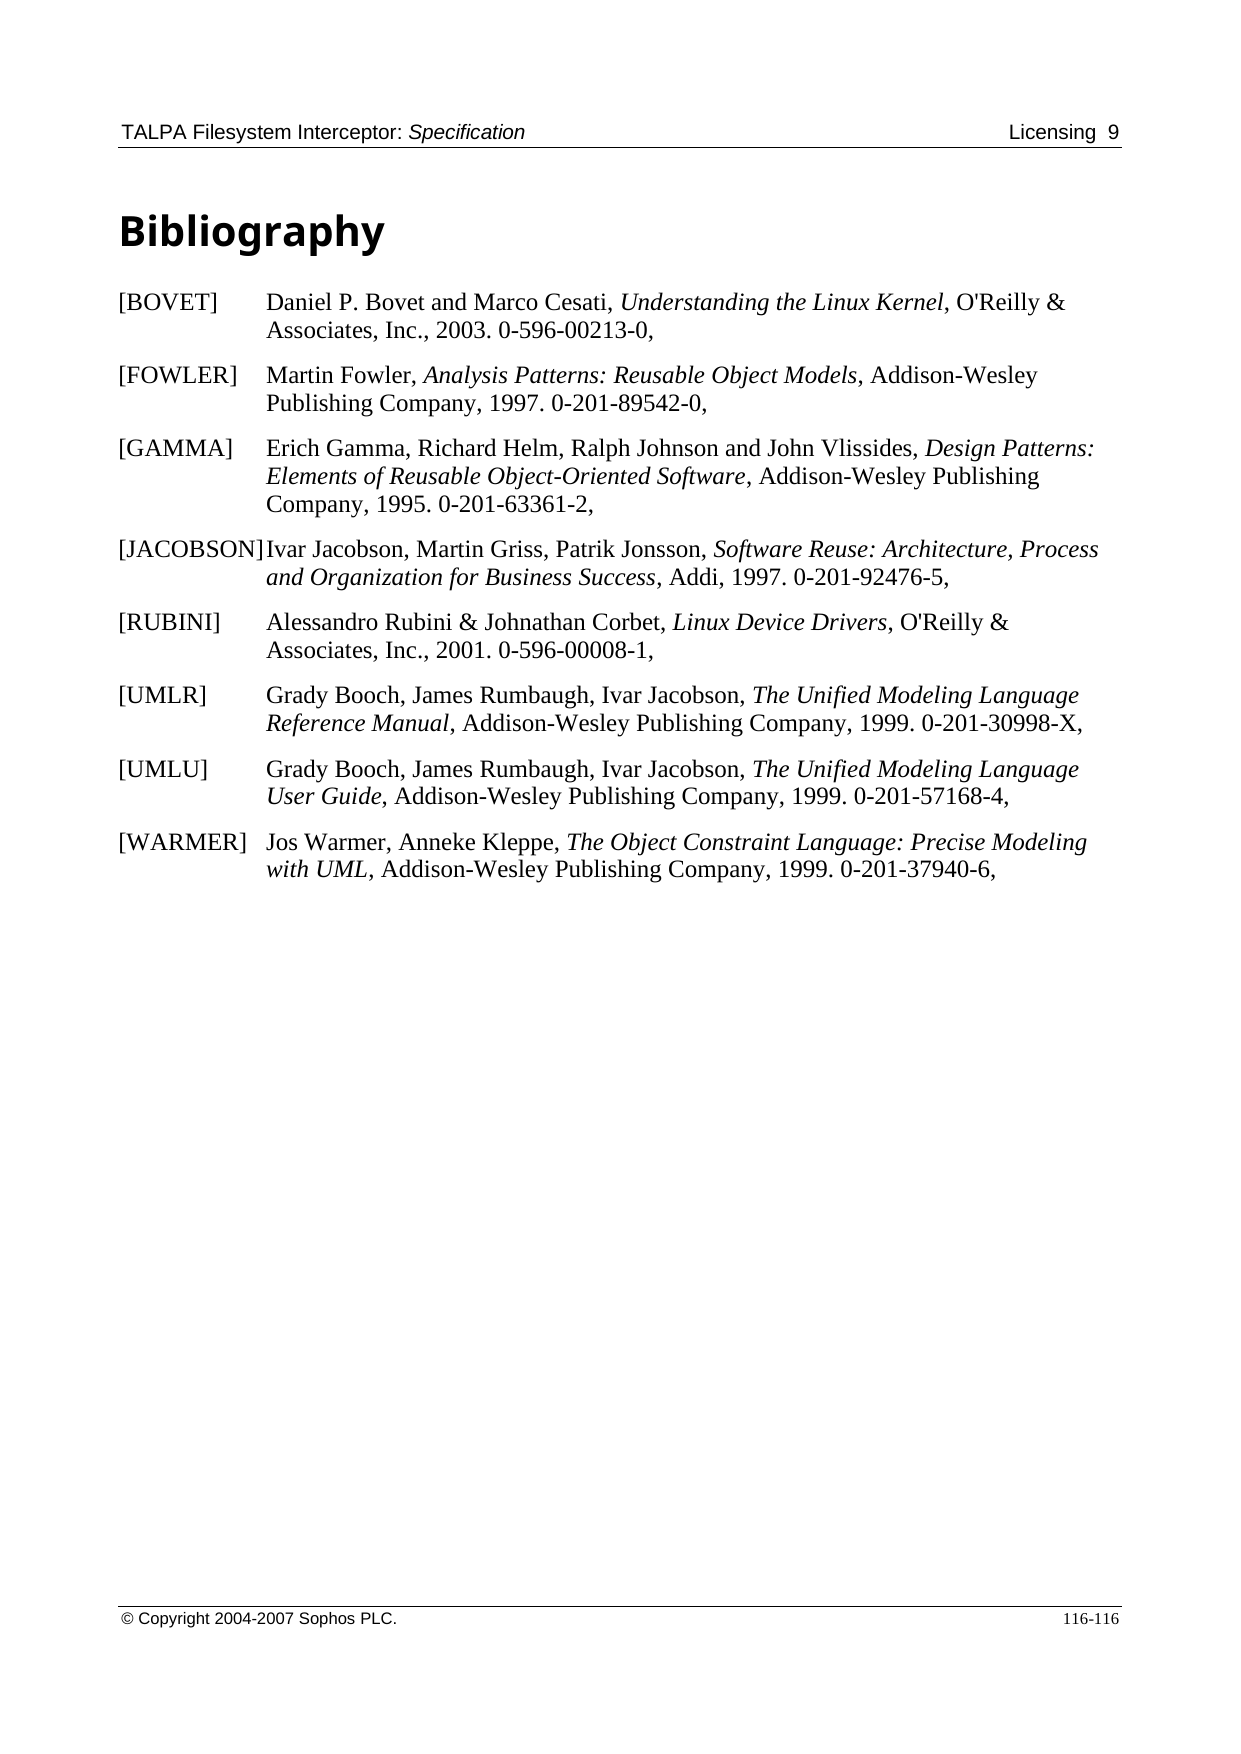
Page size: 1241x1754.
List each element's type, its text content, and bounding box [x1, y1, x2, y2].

text [GAMMA] Erich Gamma, Richard Helm, Ralph Johnson and John Vlissides, Design Patterns: Elements of Reusable Object-Oriented Software, Addison-Wesley Publishing Company, 1995. 0-201-63361-2, [118, 434, 1122, 518]
text [RUBINI] Alessandro Rubini & Johnathan Corbet, Linux Device Drivers, O'Reilly & Associates, Inc., 2001. 0-596-00008-1, [118, 608, 1122, 664]
text [UMLR] Grady Booch, James Rumbaugh, Ivar Jacobson, The Unified Modeling Language Reference Manual, Addison-Wesley Publishing Company, 1999. 0-201-30998-X, [118, 682, 1122, 737]
text [WARMER] Jos Warmer, Anneke Kleppe, The Object Constraint Language: Precise Modeling with UML, Addison-Wesley Publishing Company, 1999. 0-201-37940-6, [118, 828, 1122, 883]
text [BOVET] Daniel P. Bovet and Marco Cesati, Understanding the Linux Kernel, O'Reilly & Associates, Inc., 2003. 0-596-00213-0, [118, 288, 1122, 344]
text [BOVET][RUBINI] [118, 936, 1122, 959]
text [JACOBSON] Ivar Jacobson, Martin Griss, Patrik Jonsson, Software Reuse: Architecture, Process and Organization for Business Success, Addi, 1997. 0-201-92476-5, [118, 535, 1122, 591]
subtitle Bibliography [118, 202, 1122, 259]
text [UMLU] Grady Booch, James Rumbaugh, Ivar Jacobson, The Unified Modeling Language User Guide, Addison-Wesley Publishing Company, 1999. 0-201-57168-4, [118, 755, 1122, 810]
text [FOWLER] Martin Fowler, Analysis Patterns: Reusable Object Models, Addison-Wesley Publishing Company, 1997. 0-201-89542-0, [118, 361, 1122, 417]
